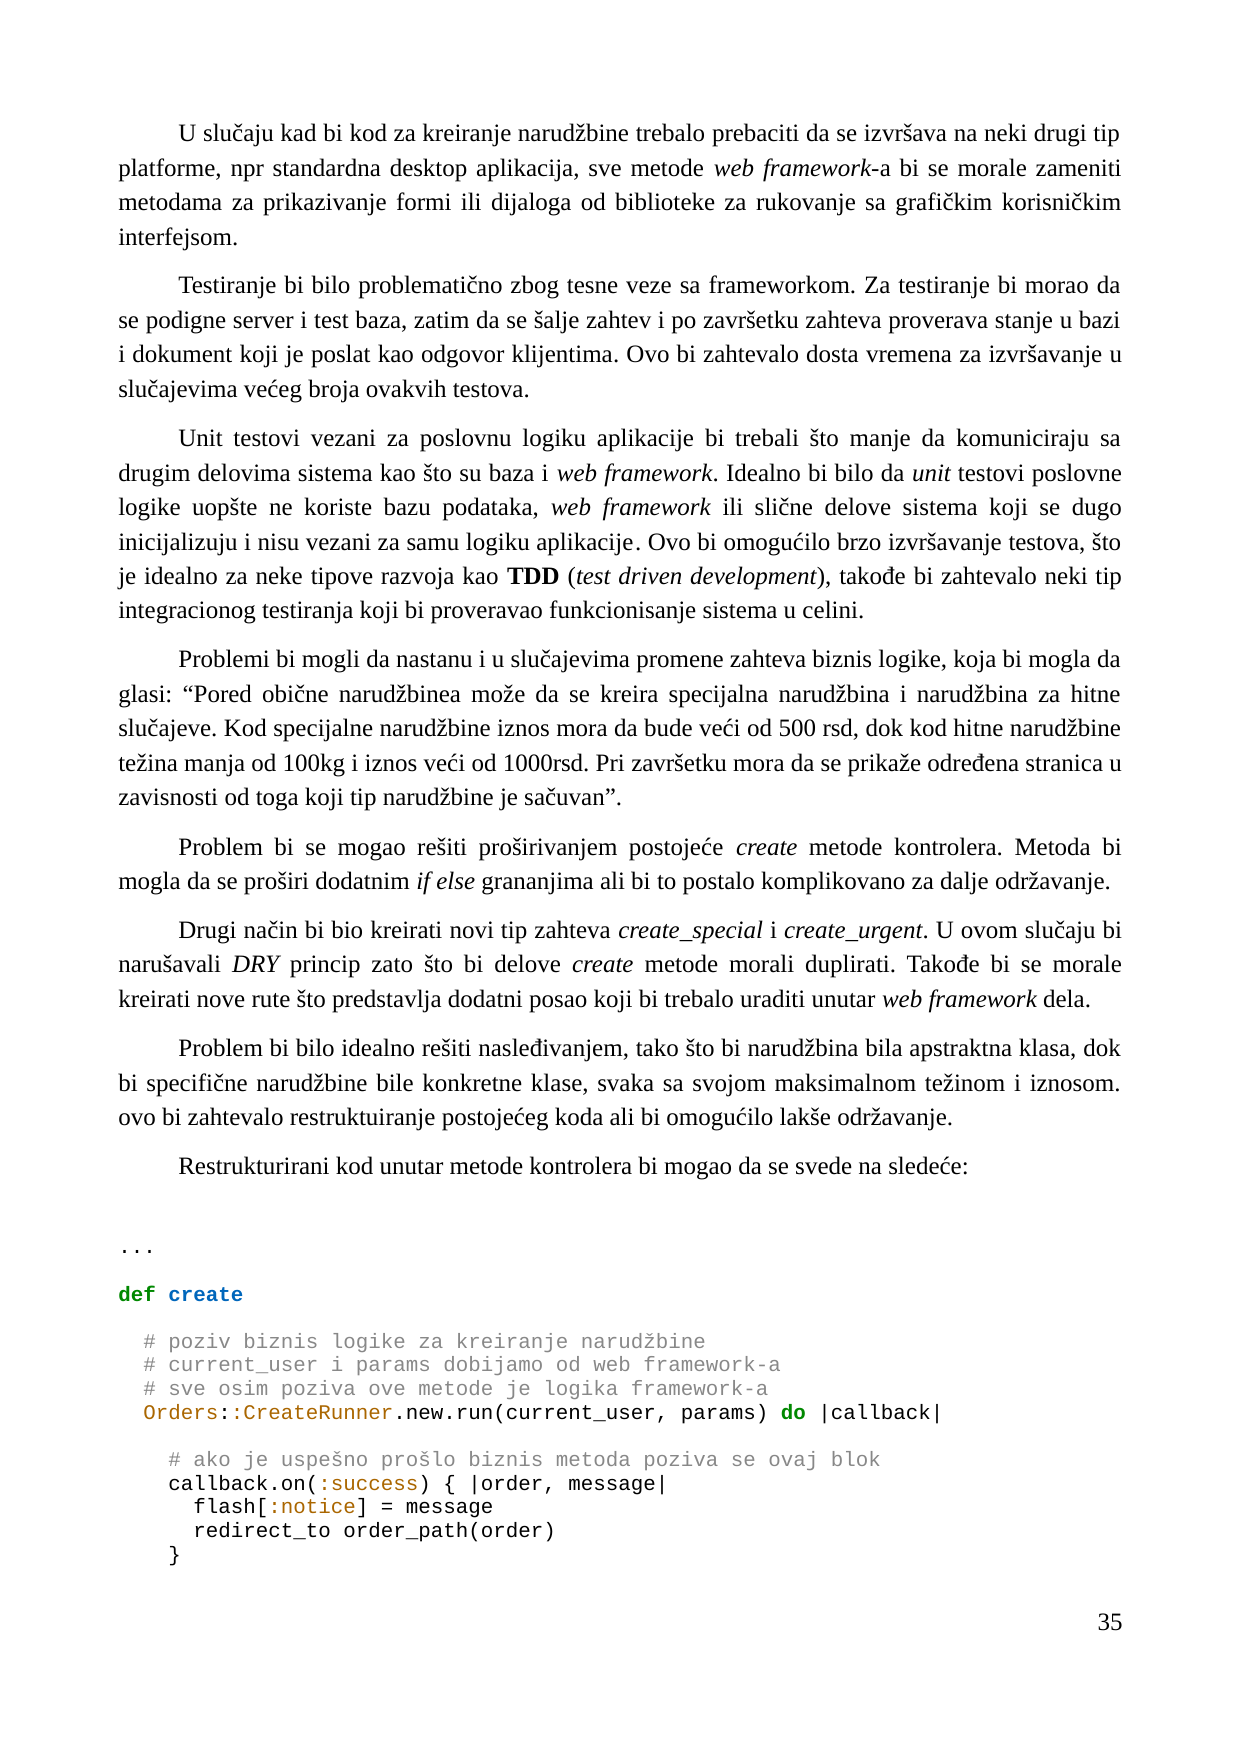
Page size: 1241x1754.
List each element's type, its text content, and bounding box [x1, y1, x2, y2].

text Drugi način bi bio kreirati novi tip zahteva create_special i create_urgent. U ovom slučaju bi narušavali DRY princip zato što bi delove create metode morali duplirati. Takođe bi se morale kreirati nove rute što predstavlja dodatni posao koji bi trebalo uraditi unutar web framework dela. [118, 915, 1122, 1013]
text Orders::CreateRunner.new.run(current_user, params) do |callback| [118, 1402, 1122, 1425]
text Problem bi bilo idealno rešiti nasleđivanjem, tako što bi narudžbina bila apstraktna klasa, dok bi specifične narudžbine bile konkretne klase, svaka sa svojom maksimalnom težinom i iznosom. ovo bi zahtevalo restruktuiranje postojećeg koda ali bi omogućilo lakše održavanje. [118, 1033, 1122, 1131]
text redirect_to order_path(order) [118, 1520, 1122, 1544]
text callback.on(:success) { |order, message| [118, 1473, 1122, 1496]
text U slučaju kad bi kod za kreiranje narudžbine trebalo prebaciti da se izvršava na neki drugi tip platforme, npr standardna desktop aplikacija, sve metode web framework-a bi se morale zameniti metodama za prikazivanje formi ili dijaloga od biblioteke za rukovanje sa grafičkim korisničkim interfejsom. [118, 118, 1122, 250]
text Testiranje bi bilo problematično zbog tesne veze sa frameworkom. Za testiranje bi morao da se podigne server i test baza, zatim da se šalje zahtev i po završetku zahteva proverava stanje u bazi i dokument koji je poslat kao odgovor klijentima. Ovo bi zahtevalo dosta vremena za izvršavanje u slučajevima većeg broja ovakvih testova. [118, 271, 1122, 403]
text Unit testovi vezani za poslovnu logiku aplikacije bi trebali što manje da komuniciraju sa drugim delovima sistema kao što su baza i web framework. Idealno bi bilo da unit testovi poslovne logike uopšte ne koriste bazu podataka, web framework ili slične delove sistema koji se dugo inicijalizuju i nisu vezani za samu logiku aplikacije. Ovo bi omogućilo brzo izvršavanje testova, što je idealno za neke tipove razvoja kao TDD (test driven development), takođe bi zahtevalo neki tip integracionog testiranja koji bi proveravao funkcionisanje sistema u celini. [118, 423, 1122, 624]
text Problem bi se mogao rešiti proširivanjem postojeće create metode kontrolera. Metoda bi mogla da se proširi dodatnim if else grananjima ali bi to postalo komplikovano za dalje održavanje. [118, 832, 1122, 895]
text Restrukturirani kod unutar metode kontrolera bi mogao da se svede na sledeće: [118, 1151, 1122, 1180]
text flash[:notice] = message [118, 1496, 1122, 1520]
text # poziv biznis logike za kreiranje narudžbine [118, 1331, 1122, 1354]
text # ako je uspešno prošlo biznis metoda poziva se ovaj blok [118, 1449, 1122, 1473]
text Problemi bi mogli da nastanu i u slučajevima promene zahteva biznis logike, koja bi mogla da glasi: “Pored obične narudžbinea može da se kreira specijalna narudžbina i narudžbina za hitne slučajeve. Kod specijalne narudžbine iznos mora da bude veći od 500 rsd, dok kod hitne narudžbine težina manja od 100kg i iznos veći od 1000rsd. Pri završetku mora da se prikaže određena stranica u zavisnosti od toga koji tip narudžbine je sačuvan”. [118, 644, 1122, 811]
text ... [118, 1236, 1122, 1260]
text # sve osim poziva ove metode je logika framework-a [118, 1378, 1122, 1402]
text } [118, 1544, 1122, 1567]
text def create [118, 1283, 1122, 1307]
text # current_user i params dobijamo od web framework-a [118, 1354, 1122, 1378]
